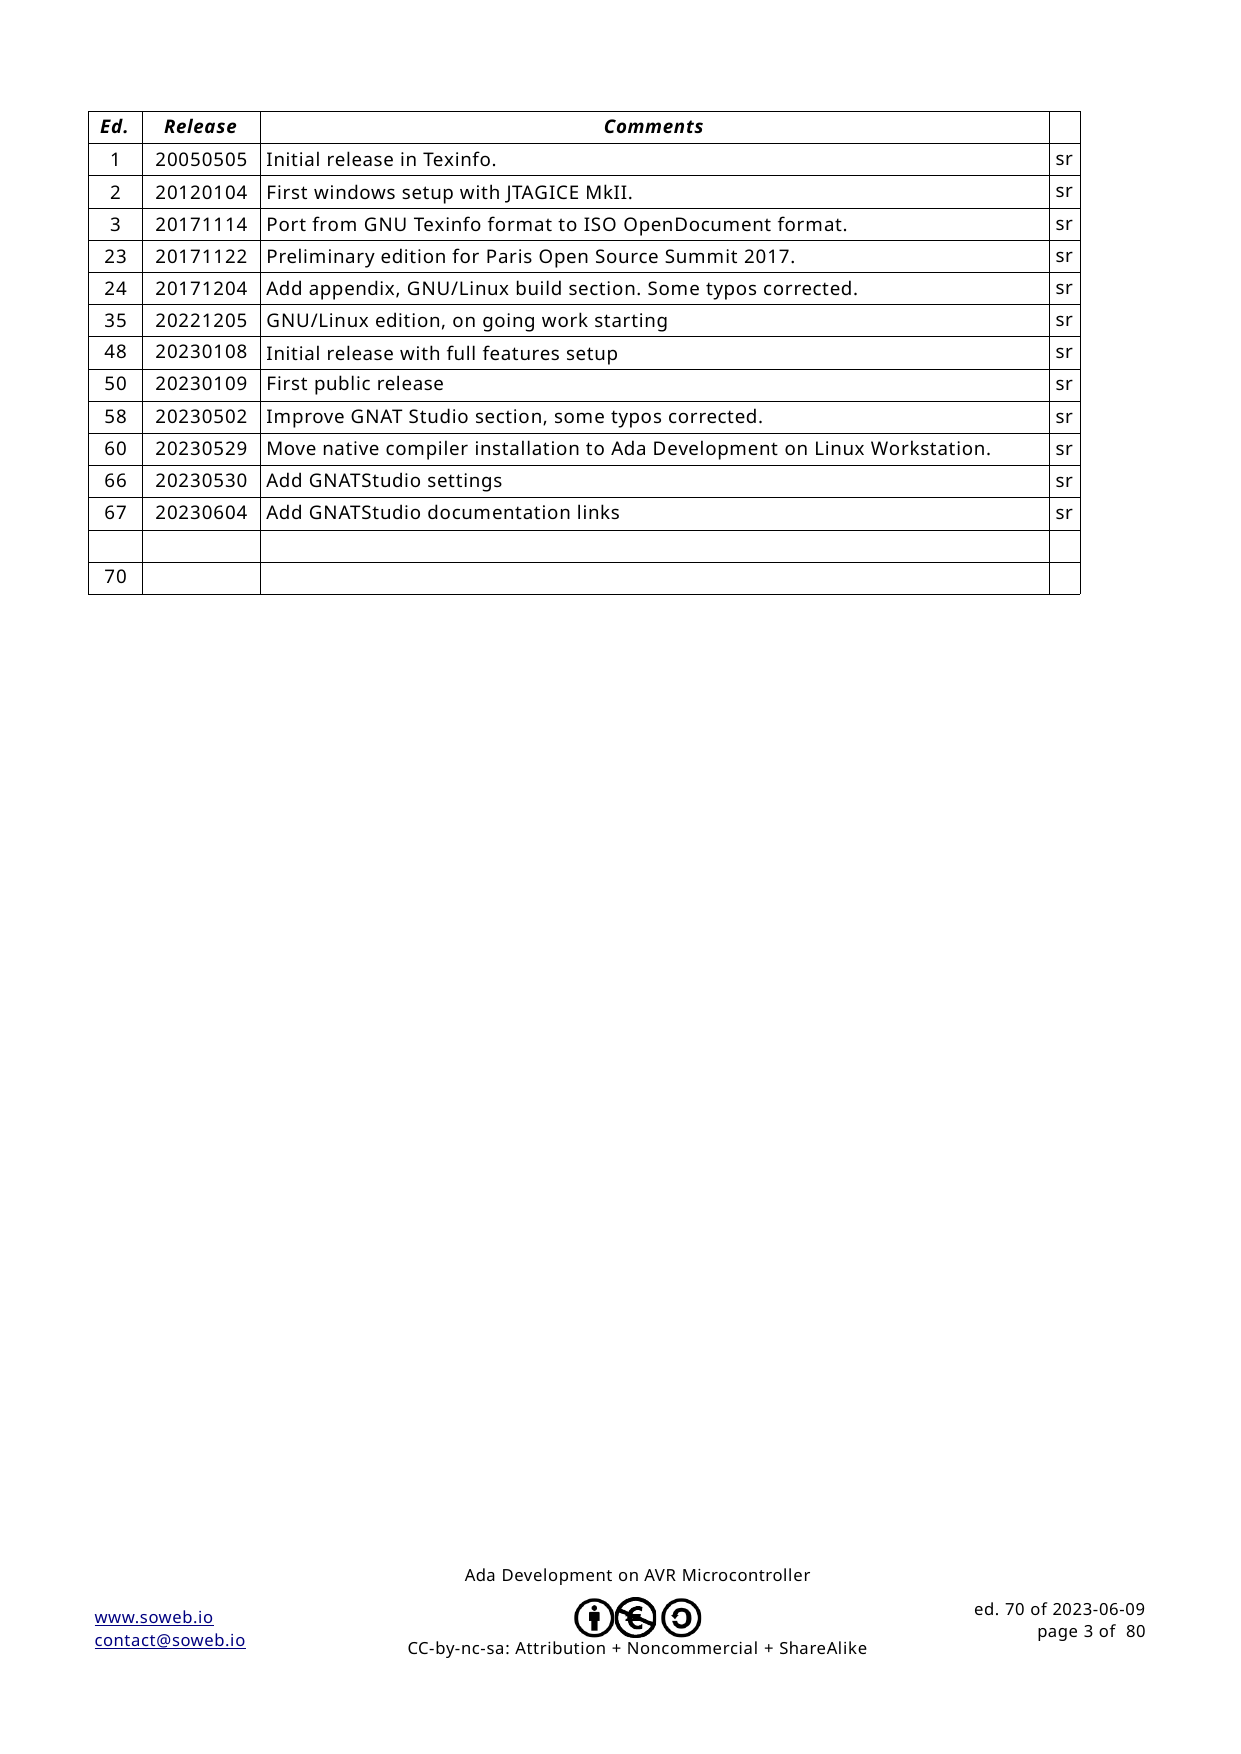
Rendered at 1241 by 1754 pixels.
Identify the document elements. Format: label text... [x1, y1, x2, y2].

table_cell First public release [261, 370, 1049, 401]
table_cell 20230109 [143, 370, 260, 401]
table_cell 20171122 [143, 241, 260, 272]
table_header Ed. [89, 112, 142, 143]
table_cell sr [1050, 305, 1080, 336]
table_cell sr [1050, 498, 1080, 529]
table_cell [1050, 531, 1080, 562]
table_cell 24 [89, 273, 142, 304]
table_cell Preliminary edition for Paris Open Source Summit 2017. [261, 241, 1049, 272]
table_cell 67 [89, 498, 142, 529]
table_cell sr [1050, 273, 1080, 304]
table_cell 20221205 [143, 305, 260, 336]
table_cell 2 [89, 176, 142, 208]
table_cell GNU/Linux edition, on going work starting [261, 305, 1049, 336]
table_cell Move native compiler installation to Ada Development on Linux Workstation. [261, 434, 1049, 465]
table_cell Add GNATStudio settings [261, 466, 1049, 497]
table_cell sr [1050, 241, 1080, 272]
table_cell [1050, 563, 1080, 594]
table_cell 20230108 [143, 337, 260, 368]
table_cell 50 [89, 370, 142, 401]
table_cell 3 [89, 209, 142, 240]
table_cell sr [1050, 144, 1080, 175]
table_header Comments [261, 112, 1049, 143]
table_cell Initial release in Texinfo. [261, 144, 1049, 175]
table_cell 20230529 [143, 434, 260, 465]
table_cell sr [1050, 209, 1080, 240]
table_cell Add appendix, GNU/Linux build section. Some typos corrected. [261, 273, 1049, 304]
picture [573, 1597, 657, 1638]
table_cell 20120104 [143, 176, 260, 208]
table_cell sr [1050, 370, 1080, 401]
table_cell 20050505 [143, 144, 260, 175]
table_cell Initial release with full features setup [261, 337, 1049, 368]
table_cell sr [1050, 466, 1080, 497]
picture [660, 1597, 702, 1638]
table_cell 20171204 [143, 273, 260, 304]
table_cell 20230604 [143, 498, 260, 529]
table_cell [143, 531, 260, 562]
table_header [1050, 112, 1080, 143]
table_cell 20171114 [143, 209, 260, 240]
table_cell Improve GNAT Studio section, some typos corrected. [261, 402, 1049, 433]
table_cell 23 [89, 241, 142, 272]
table_cell sr [1050, 402, 1080, 433]
table_cell 60 [89, 434, 142, 465]
table_cell 48 [89, 337, 142, 368]
table_cell 58 [89, 402, 142, 433]
table_cell [261, 531, 1049, 562]
table_header Release [143, 112, 260, 143]
table_cell [261, 563, 1049, 594]
table_cell 35 [89, 305, 142, 336]
table_cell sr [1050, 434, 1080, 465]
table_cell Port from GNU Texinfo format to ISO OpenDocument format. [261, 209, 1049, 240]
table_cell 20230502 [143, 402, 260, 433]
table_cell sr [1050, 337, 1080, 368]
table_cell 1 [89, 144, 142, 175]
table_cell 20230530 [143, 466, 260, 497]
table_cell Add GNATStudio documentation links [261, 498, 1049, 529]
table_cell [89, 531, 142, 562]
table_cell sr [1050, 176, 1080, 208]
table_cell [143, 563, 260, 594]
table_cell 66 [89, 466, 142, 497]
table_cell First windows setup with JTAGICE MkII. [261, 176, 1049, 208]
table_cell 70 [89, 563, 142, 594]
